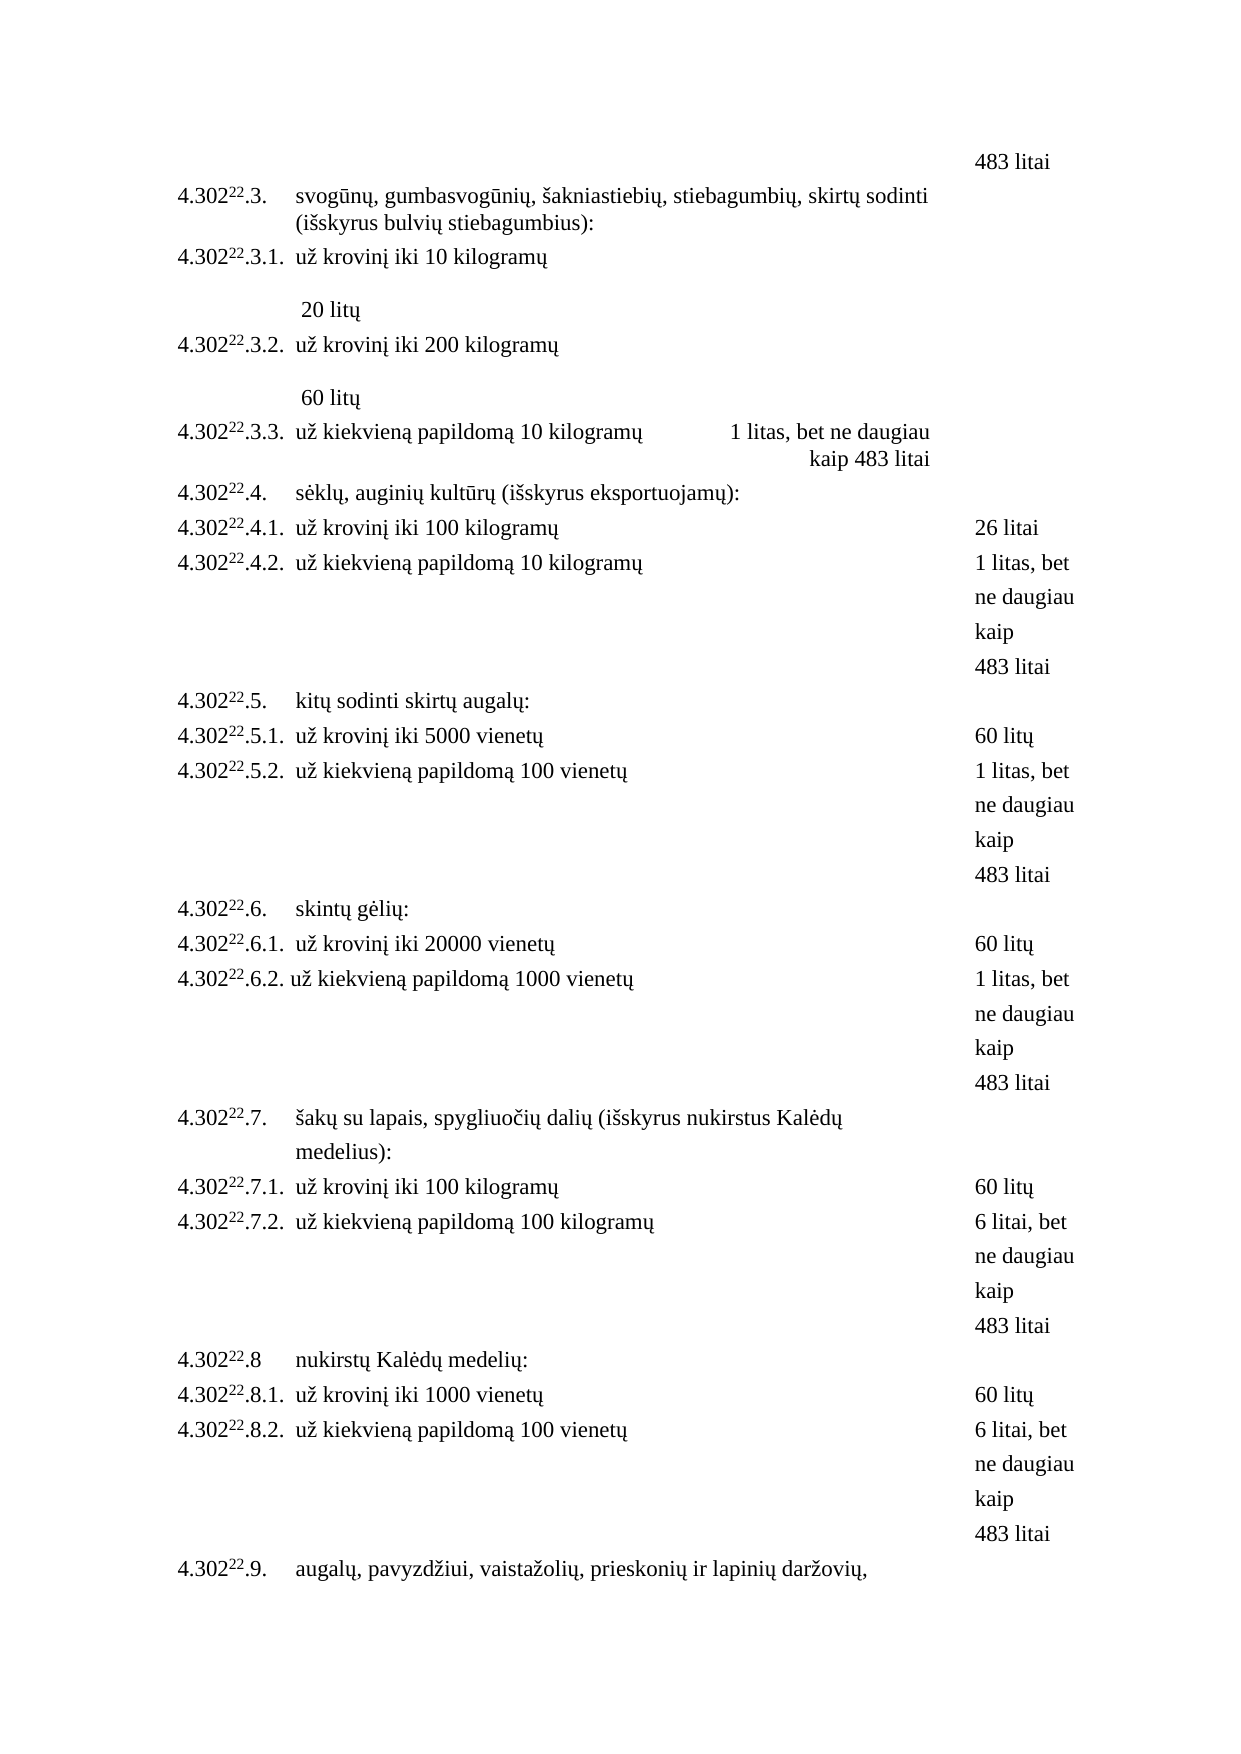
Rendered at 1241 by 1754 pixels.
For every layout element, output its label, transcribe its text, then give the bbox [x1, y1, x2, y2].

text kaip [974, 618, 1122, 644]
text ne daugiau [974, 583, 1122, 610]
text ne daugiau [974, 1242, 1122, 1269]
text 4.30222.4. sėklų, auginių kultūrų (išskyrus eksportuojamų): [177, 479, 1122, 506]
text 4.30222.7.1. už krovinį iki 100 kilogramų 60 litų [177, 1173, 1122, 1199]
text 4.30222.3. svogūnų, gumbasvogūnių, šakniastiebių, stiebagumbių, skirtų sodinti (išskyrus bulvių stiebagumbius): [177, 182, 930, 235]
text 483 litai [974, 148, 1122, 174]
text 4.30222.7.2. už kiekvieną papildomą 100 kilogramų 6 litai, bet [177, 1208, 1122, 1234]
text 483 litai [974, 653, 1122, 679]
text 4.30222.5.1. už krovinį iki 5000 vienetų 60 litų [177, 722, 1122, 748]
text 4.30222.8 nukirstų Kalėdų medelių: [177, 1346, 1122, 1373]
text 4.30222.6. skintų gėlių: [177, 896, 1122, 922]
text 4.30222.8.2. už kiekvieną papildomą 100 vienetų 6 litai, bet [177, 1416, 1122, 1442]
text ne daugiau [974, 999, 1122, 1026]
text 4.30222.3.1. už krovinį iki 10 kilogramų 20 litų [177, 243, 930, 322]
text 483 litai [974, 1520, 1122, 1546]
text 4.30222.5. kitų sodinti skirtų augalų: [177, 687, 1122, 714]
text 483 litai [974, 1312, 1122, 1338]
text medelius): [177, 1138, 1122, 1165]
text 4.30222.3.2. už krovinį iki 200 kilogramų 60 litų [177, 331, 930, 410]
text kaip [974, 1277, 1122, 1303]
text 4.30222.4.2. už kiekvieną papildomą 10 kilogramų 1 litas, bet [177, 549, 1122, 575]
text 4.30222.5.2. už kiekvieną papildomą 100 vienetų 1 litas, bet [177, 757, 1122, 783]
text kaip [974, 826, 1122, 852]
text kaip [974, 1034, 1122, 1061]
text 4.30222.9. augalų, pavyzdžiui, vaistažolių, prieskonių ir lapinių daržovių, [177, 1554, 1122, 1581]
text 4.30222.4.1. už krovinį iki 100 kilogramų 26 litai [177, 514, 1122, 540]
text 483 litai [974, 861, 1122, 887]
text 4.30222.7. šakų su lapais, spygliuočių dalių (išskyrus nukirstus Kalėdų [177, 1104, 1122, 1130]
text kaip [974, 1485, 1122, 1512]
text 4.30222.6.1. už krovinį iki 20000 vienetų 60 litų [177, 930, 1122, 957]
text ne daugiau [974, 791, 1122, 818]
text ne daugiau [974, 1451, 1122, 1477]
text 4.30222.8.1. už krovinį iki 1000 vienetų 60 litų [177, 1381, 1122, 1407]
text 483 litai [974, 1069, 1122, 1095]
text 4.30222.6.2. už kiekvieną papildomą 1000 vienetų 1 litas, bet [177, 965, 1122, 991]
text 4.30222.3.3. už kiekvieną papildomą 10 kilogramų 1 litas, bet ne daugiau kaip 483 litai [177, 418, 930, 471]
